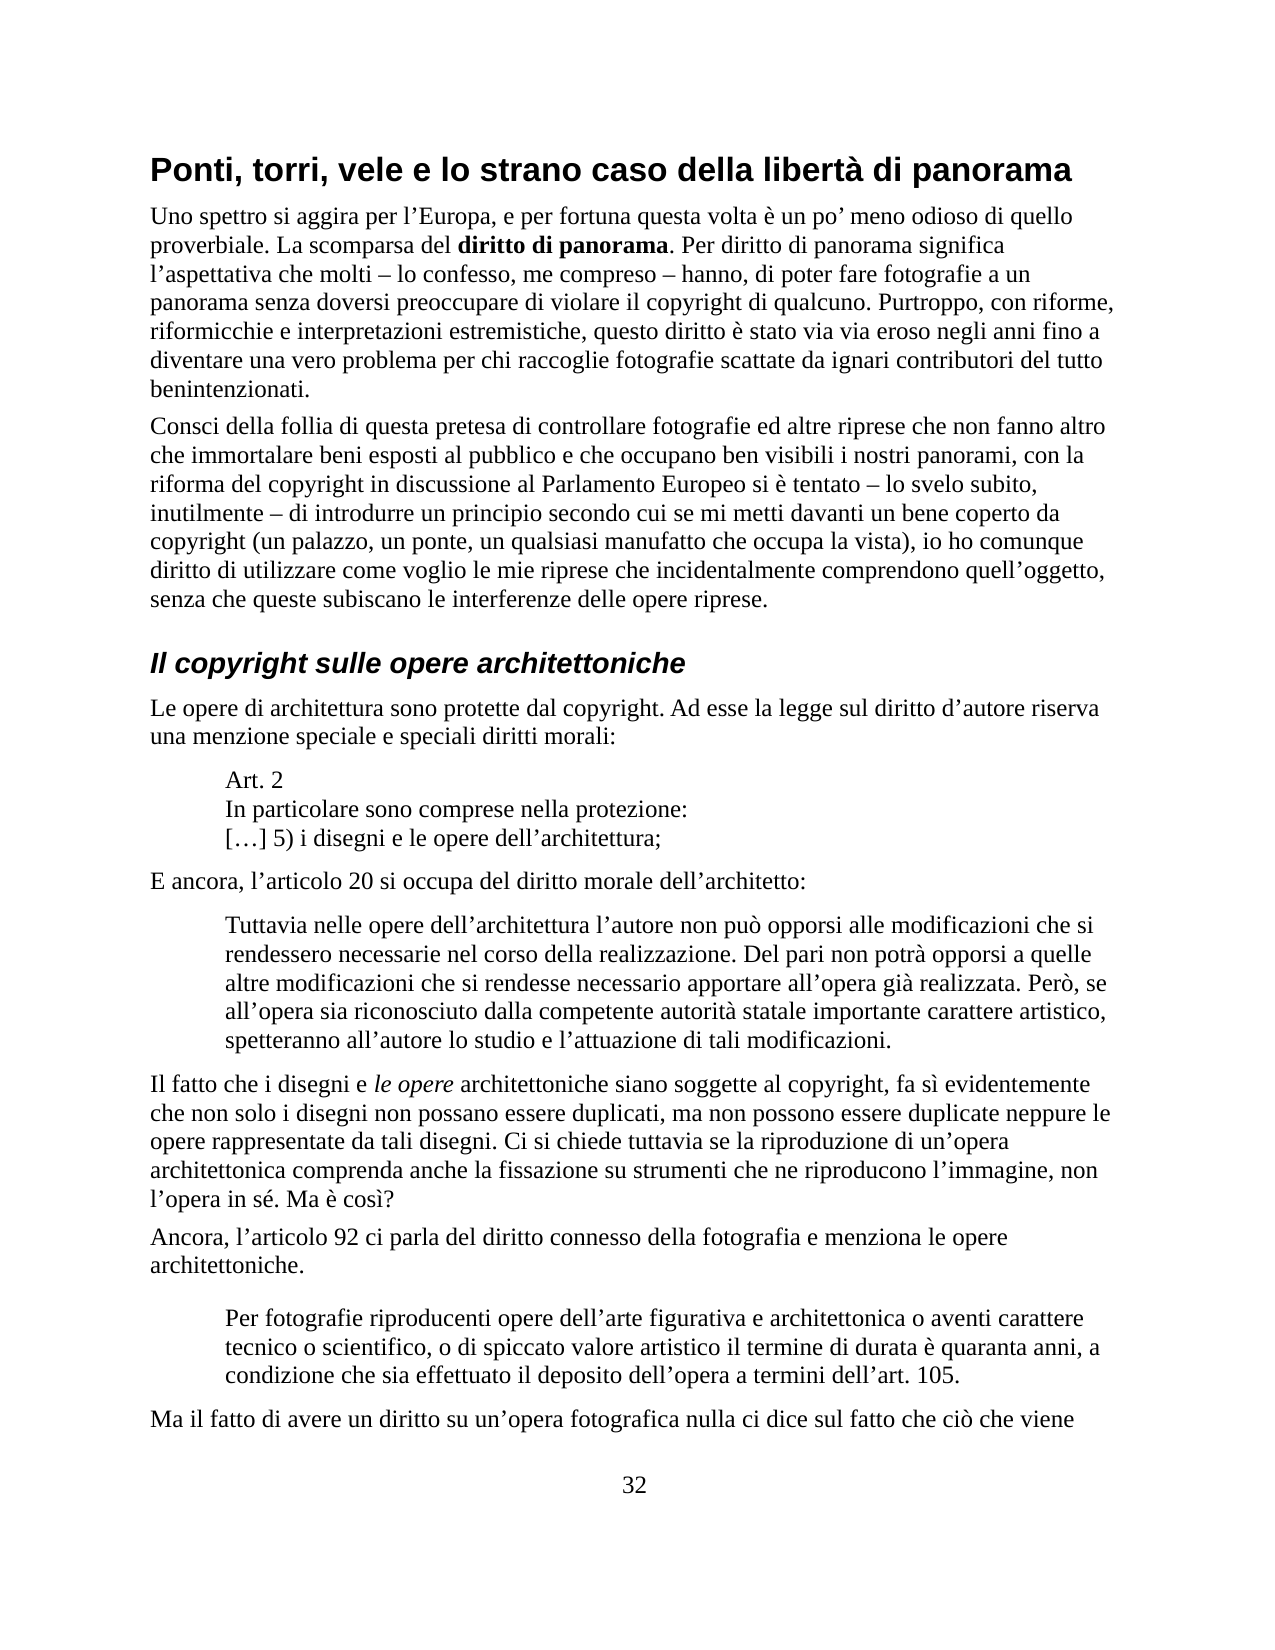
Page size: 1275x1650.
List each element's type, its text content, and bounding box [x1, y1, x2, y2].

text Il fatto che i disegni e le opere architettoniche siano soggette al copyright, fa sì evidentemente che non solo i disegni non possano essere duplicati, ma non possono essere duplicate neppure le opere rappresentate da tali disegni. Ci si chiede tuttavia se la riproduzione di un’opera architettonica comprenda anche la fissazione su strumenti che ne riproducono l’immagine, non l’opera in sé. Ma è così? [150, 1069, 1125, 1213]
text E ancora, l’articolo 20 si occupa del diritto morale dell’architetto: [150, 866, 1125, 895]
text Ancora, l’articolo 92 ci parla del diritto connesso della fotografia e menziona le opere architettoniche. [150, 1222, 1125, 1279]
text Tuttavia nelle opere dell’architettura l’autore non può opporsi alle modificazioni che si rendessero necessarie nel corso della realizzazione. Del pari non potrà opporsi a quelle altre modificazioni che si rendesse necessario apportare all’opera già realizzata. Però, se all’opera sia riconosciuto dalla competente autorità statale importante carattere artistico, spetteranno all’autore lo studio e l’attuazione di tali modificazioni. [225, 910, 1125, 1054]
text Le opere di architettura sono protette dal copyright. Ad esse la legge sul diritto d’autore riserva una menzione speciale e speciali diritti morali: [150, 693, 1125, 750]
text Art. 2 In particolare sono comprese nella protezione: […] 5) i disegni e le opere dell’architettura; [225, 765, 1125, 851]
text Consci della follia di questa pretesa di controllare fotografie ed altre riprese che non fanno altro che immortalare beni esposti al pubblico e che occupano ben visibili i nostri panorami, con la riforma del copyright in discussione al Parlamento Europeo si è tentato – lo svelo subito, inutilmente – di introdurre un principio secondo cui se mi metti davanti un bene coperto da copyright (un palazzo, un ponte, un qualsiasi manufatto che occupa la vista), io ho comunque diritto di utilizzare come voglio le mie riprese che incidentalmente comprendono quell’oggetto, senza che queste subiscano le interferenze delle opere riprese. [150, 411, 1125, 613]
subtitle Il copyright sulle opere architettoniche [150, 647, 1125, 680]
text Per fotografie riproducenti opere dell’arte figurativa e architettonica o aventi carattere tecnico o scientifico, o di spiccato valore artistico il termine di durata è quaranta anni, a condizione che sia effettuato il deposito dell’opera a termini dell’art. 105. [225, 1303, 1125, 1389]
text Uno spettro si aggira per l’Europa, e per fortuna questa volta è un po’ meno odioso di quello proverbiale. La scomparsa del diritto di panorama. Per diritto di panorama significa l’aspettativa che molti – lo confesso, me compreso – hanno, di poter fare fotografie a un panorama senza doversi preoccupare di violare il copyright di qualcuno. Purtroppo, con riforme, riformicchie e interpretazioni estremistiche, questo diritto è stato via via eroso negli anni fino a diventare una vero problema per chi raccoglie fotografie scattate da ignari contributori del tutto benintenzionati. [150, 201, 1125, 402]
text Ma il fatto di avere un diritto su un’opera fotografica nulla ci dice sul fatto che ciò che viene [150, 1404, 1125, 1433]
subtitle Ponti, torri, vele e lo strano caso della libertà di panorama [150, 150, 1125, 189]
